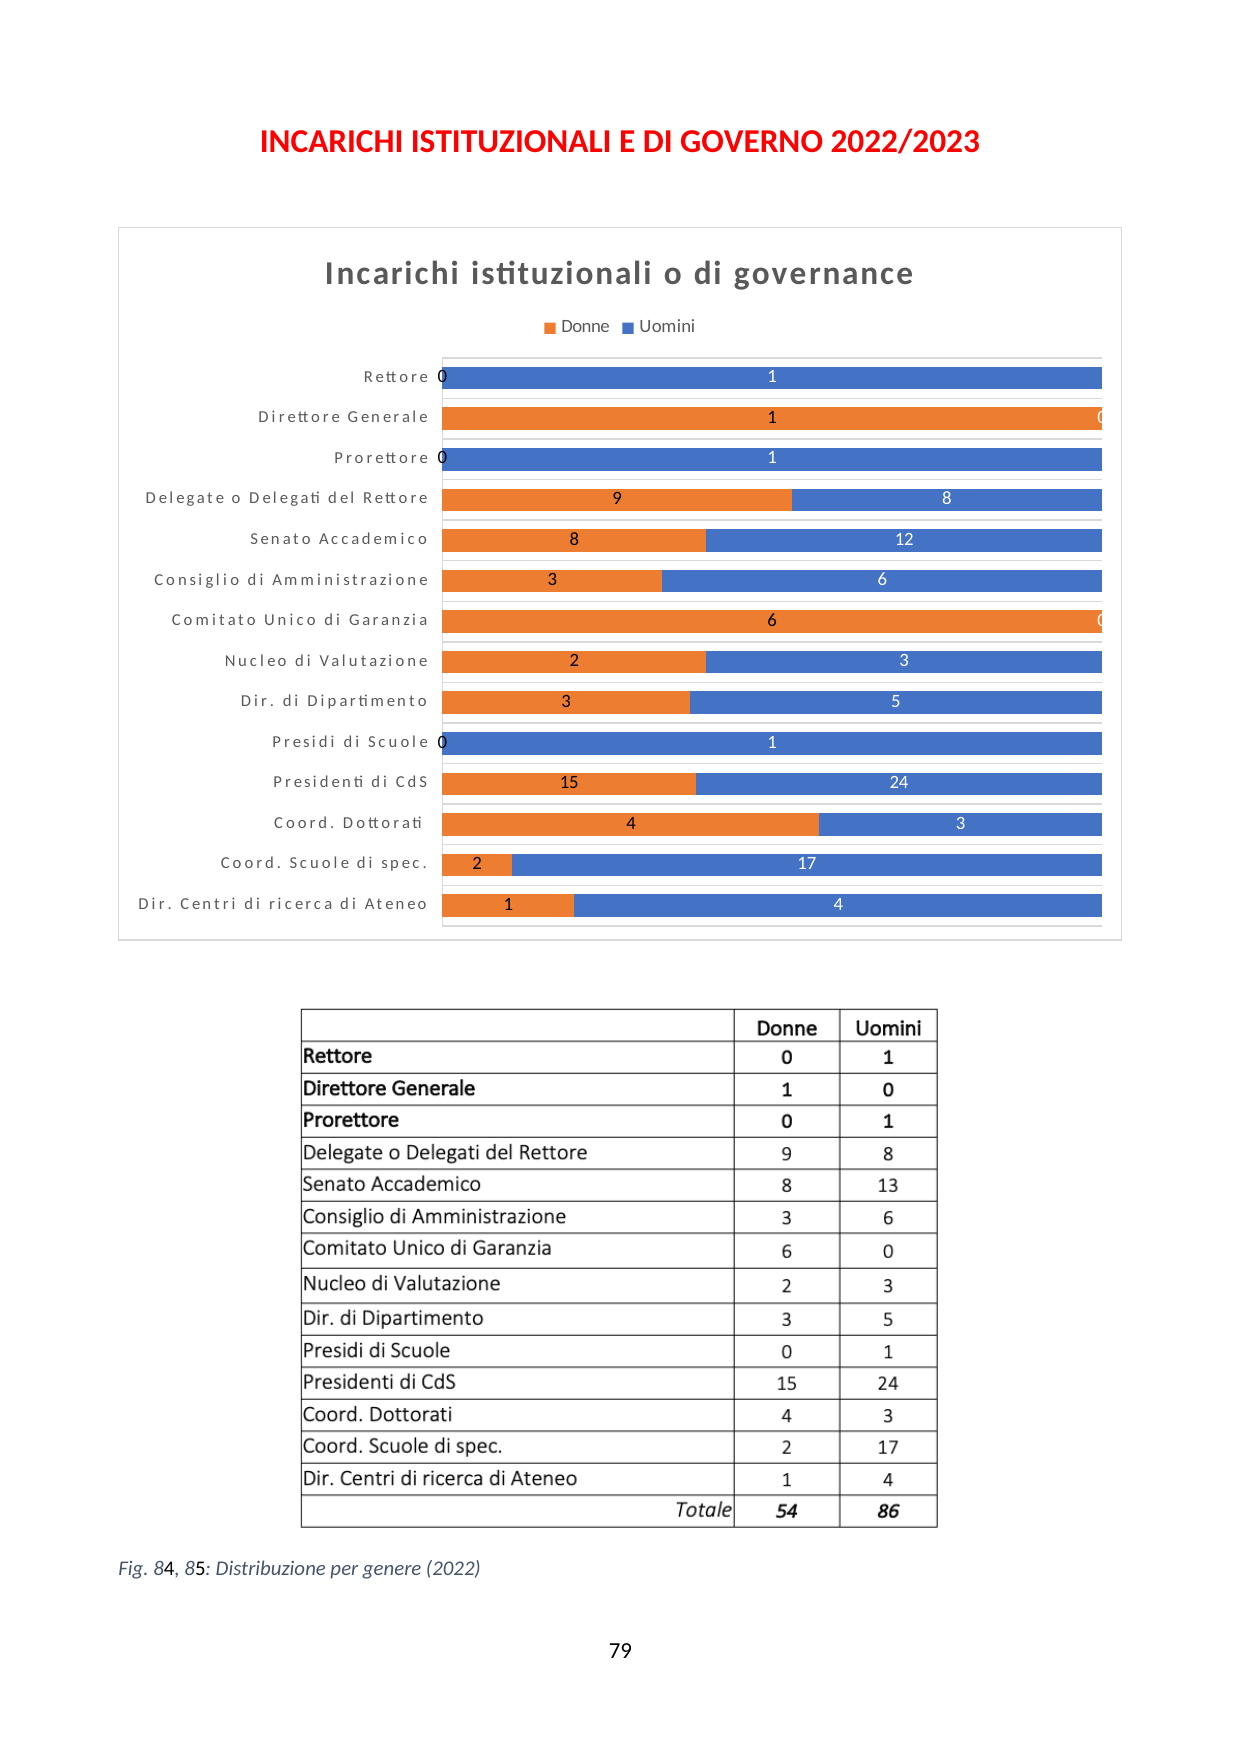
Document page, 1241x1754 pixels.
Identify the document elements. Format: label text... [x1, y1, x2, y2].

text Fig. 84, 85: Distribuzione per genere (2022) [118, 1555, 1122, 1581]
text INCARICHI ISTITUZIONALI E DI GOVERNO 2022/2023 [118, 120, 1122, 161]
